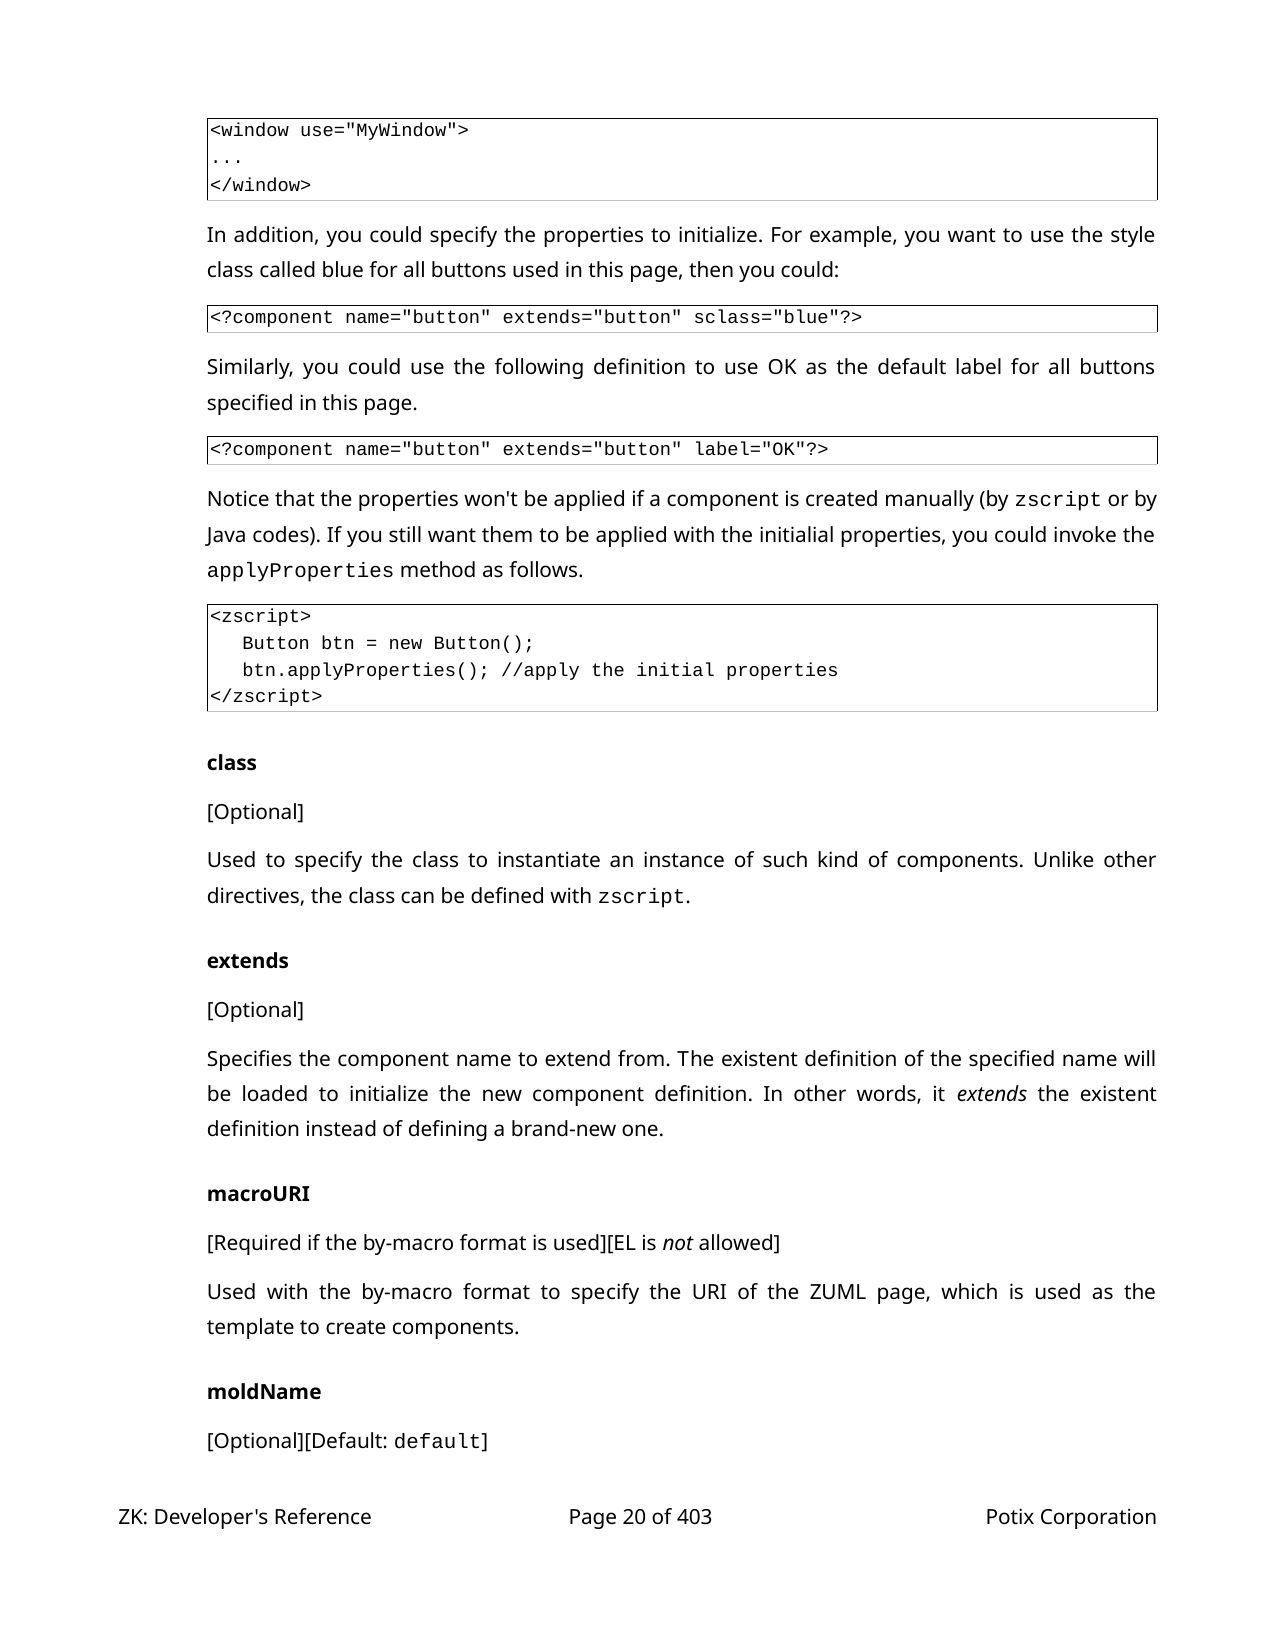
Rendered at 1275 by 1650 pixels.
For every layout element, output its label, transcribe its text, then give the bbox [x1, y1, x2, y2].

text ... [208, 145, 1157, 169]
text [Optional][Default: default] [207, 1426, 1157, 1454]
text Specifies the component name to extend from. The existent definition of the specified name will be loaded to initialize the new component definition. In other words, it extends the existent definition instead of defining a brand-new one. [207, 1044, 1157, 1142]
text Used to specify the class to instantiate an instance of such kind of components. Unlike other directives, the class can be defined with zscript. [207, 846, 1157, 909]
text [Optional] [207, 995, 1157, 1023]
subtitle macroURI [207, 1179, 1157, 1207]
text <window use="MyWindow"> [208, 119, 1157, 142]
subtitle extends [207, 946, 1157, 974]
text In addition, you could specify the properties to initialize. For example, you want to use the style class called blue for all buttons used in this page, then you could: [207, 220, 1157, 284]
text Used with the by-macro format to specify the URI of the ZUML page, which is used as the template to create components. [207, 1277, 1157, 1340]
subtitle moldName [207, 1377, 1157, 1405]
text [Optional] [207, 797, 1157, 825]
text </window> [208, 172, 1157, 200]
text Similarly, you could use the following definition to use OK as the default label for all buttons specified in this page. [207, 352, 1157, 416]
text <?component name="button" extends="button" sclass="blue"?> [208, 306, 1157, 332]
text <zscript> Button btn = new Button(); btn.applyProperties(); //apply the initial properties </zscript> [208, 605, 1157, 711]
text [Required if the by-macro format is used][EL is not allowed] [207, 1228, 1157, 1256]
subtitle class [207, 748, 1157, 776]
text <?component name="button" extends="button" label="OK"?> [208, 437, 1157, 464]
text Notice that the properties won't be applied if a component is created manually (by zscript or by Java codes). If you still want them to be applied with the initialial properties, you could invoke the applyProperties method as follows. [207, 484, 1157, 584]
